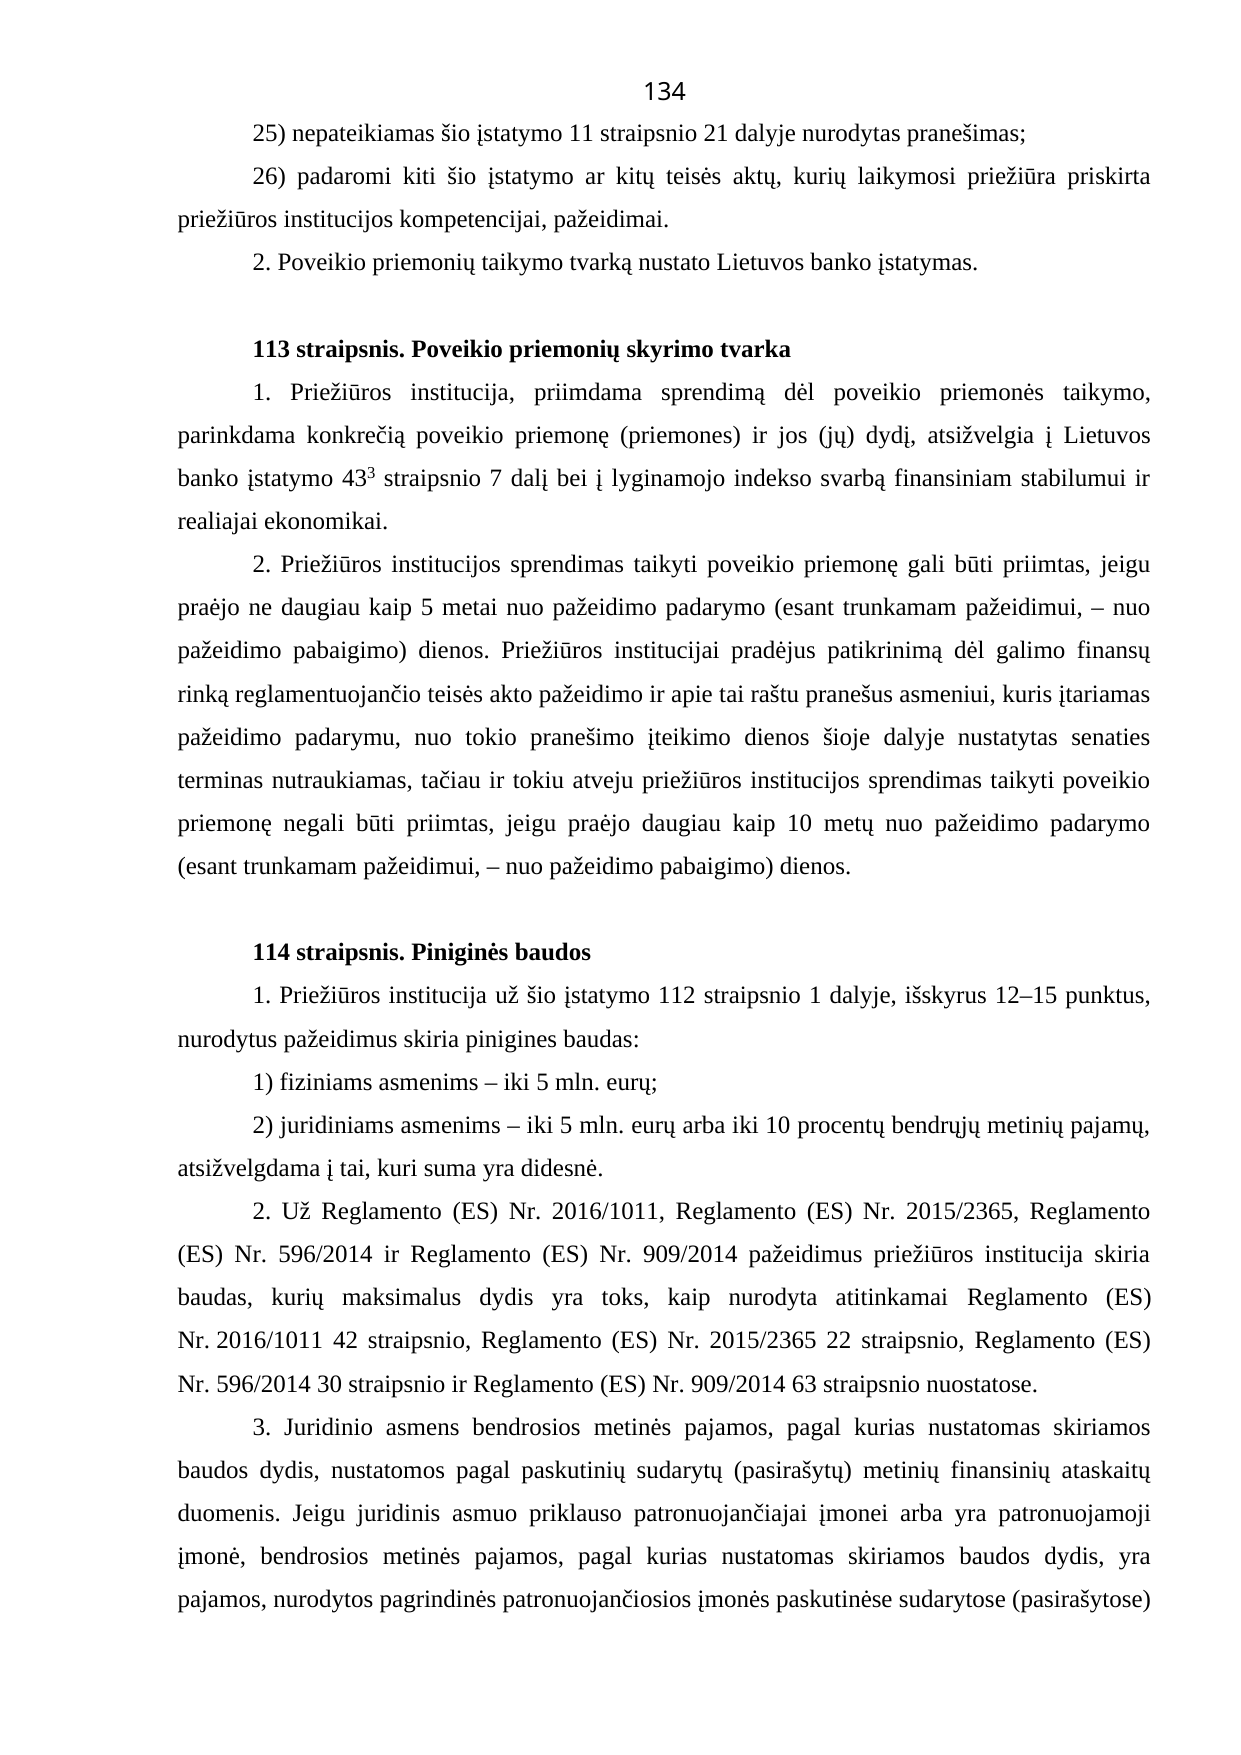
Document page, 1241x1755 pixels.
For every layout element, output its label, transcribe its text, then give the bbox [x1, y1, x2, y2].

text 1. Priežiūros institucija, priimdama sprendimą dėl poveikio priemonės taikymo, parinkdama konkrečią poveikio priemonę (priemones) ir jos (jų) dydį, atsižvelgia į Lietuvos banko įstatymo 433 straipsnio 7 dalį bei į lyginamojo indekso svarbą finansiniam stabilumui ir realiajai ekonomikai. [177, 377, 1152, 535]
text 2) juridiniams asmenims – iki 5 mln. eurų arba iki 10 procentų bendrųjų metinių pajamų, atsižvelgdama į tai, kuri suma yra didesnė. [177, 1110, 1152, 1182]
text 113 straipsnis. Poveikio priemonių skyrimo tvarka [177, 334, 1152, 362]
text 1. Priežiūros institucija už šio įstatymo 112 straipsnio 1 dalyje, išskyrus 12–15 punktus, nurodytus pažeidimus skiria pinigines baudas: [177, 981, 1152, 1052]
text 1) fiziniams asmenims – iki 5 mln. eurų; [177, 1067, 1152, 1096]
text 26) padaromi kiti šio įstatymo ar kitų teisės aktų, kurių laikymosi priežiūra priskirta priežiūros institucijos kompetencijai, pažeidimai. [177, 161, 1152, 233]
text 2. Už Reglamento (ES) Nr. 2016/1011, Reglamento (ES) Nr. 2015/2365, Reglamento (ES) Nr. 596/2014 ir Reglamento (ES) Nr. 909/2014 pažeidimus priežiūros institucija skiria baudas, kurių maksimalus dydis yra toks, kaip nurodyta atitinkamai Reglamento (ES) Nr. 2016/1011 42 straipsnio, Reglamento (ES) Nr. 2015/2365 22 straipsnio, Reglamento (ES) Nr. 596/2014 30 straipsnio ir Reglamento (ES) Nr. 909/2014 63 straipsnio nuostatose. [177, 1196, 1152, 1397]
text 3. Juridinio asmens bendrosios metinės pajamos, pagal kurias nustatomas skiriamos baudos dydis, nustatomos pagal paskutinių sudarytų (pasirašytų) metinių finansinių ataskaitų duomenis. Jeigu juridinis asmuo priklauso patronuojančiajai įmonei arba yra patronuojamoji įmonė, bendrosios metinės pajamos, pagal kurias nustatomas skiriamos baudos dydis, yra pajamos, nurodytos pagrindinės patronuojančiosios įmonės paskutinėse sudarytose (pasirašytose) [177, 1412, 1152, 1613]
text 2. Priežiūros institucijos sprendimas taikyti poveikio priemonę gali būti priimtas, jeigu praėjo ne daugiau kaip 5 metai nuo pažeidimo padarymo (esant trunkamam pažeidimui, – nuo pažeidimo pabaigimo) dienos. Priežiūros institucijai pradėjus patikrinimą dėl galimo finansų rinką reglamentuojančio teisės akto pažeidimo ir apie tai raštu pranešus asmeniui, kuris įtariamas pažeidimo padarymu, nuo tokio pranešimo įteikimo dienos šioje dalyje nustatytas senaties terminas nutraukiamas, tačiau ir tokiu atveju priežiūros institucijos sprendimas taikyti poveikio priemonę negali būti priimtas, jeigu praėjo daugiau kaip 10 metų nuo pažeidimo padarymo (esant trunkamam pažeidimui, – nuo pažeidimo pabaigimo) dienos. [177, 549, 1152, 880]
text 25) nepateikiamas šio įstatymo 11 straipsnio 21 dalyje nurodytas pranešimas; [177, 118, 1152, 147]
text 114 straipsnis. Piniginės baudos [177, 937, 1152, 966]
text 2. Poveikio priemonių taikymo tvarką nustato Lietuvos banko įstatymas. [177, 247, 1152, 276]
